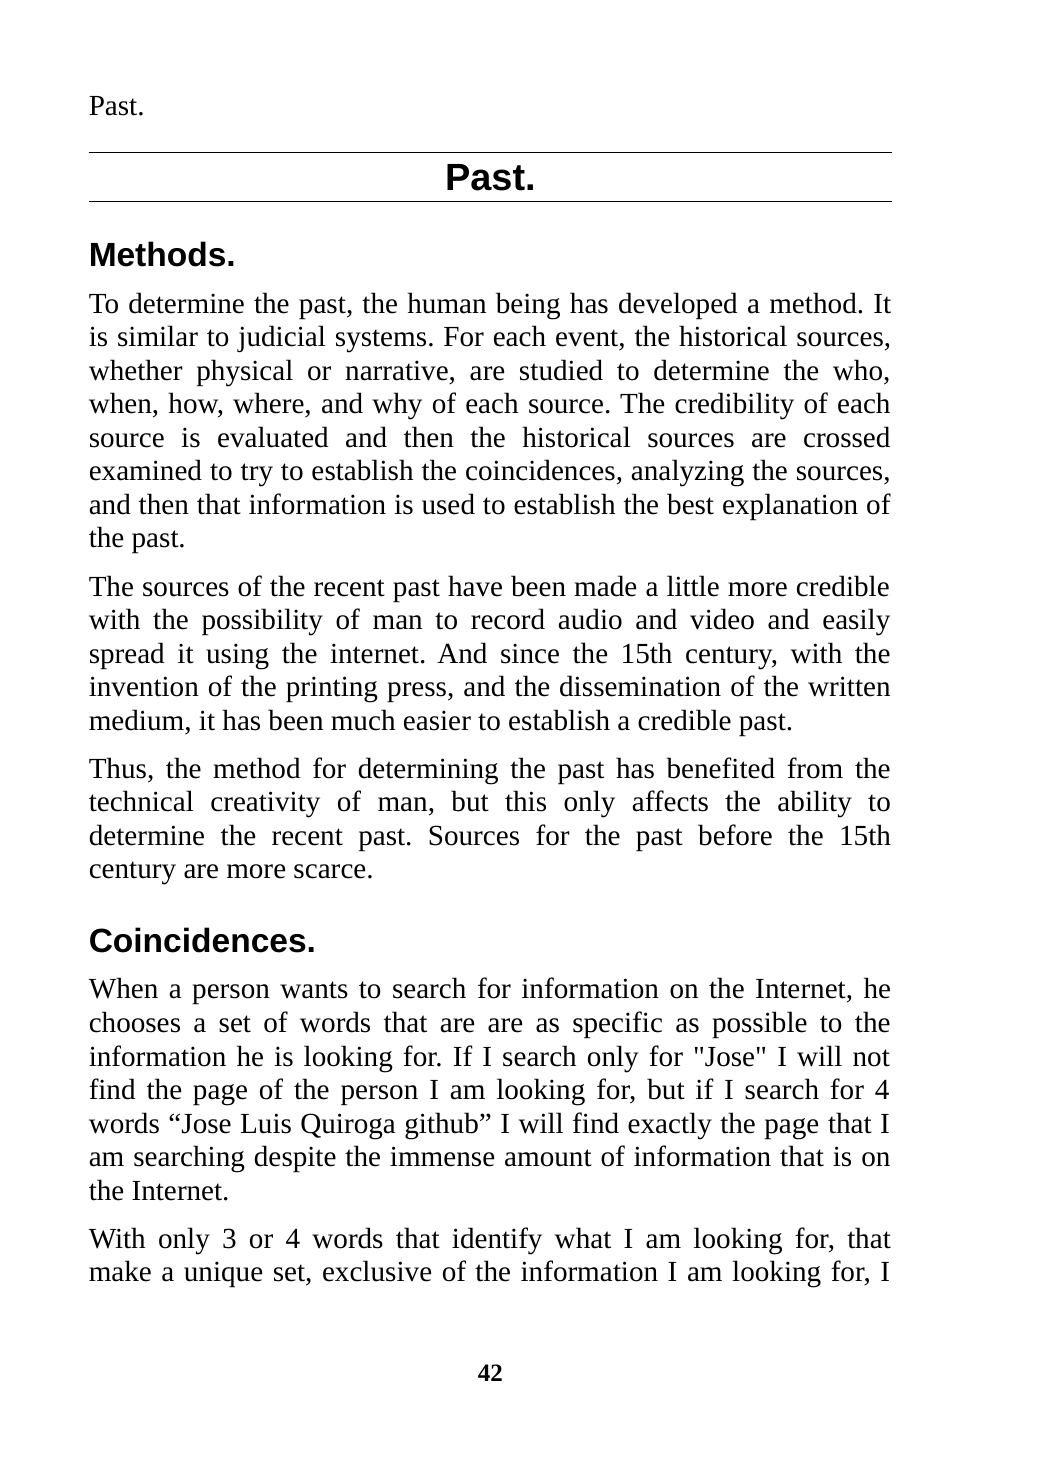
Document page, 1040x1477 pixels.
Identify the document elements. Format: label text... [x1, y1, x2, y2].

text When a person wants to search for information on the Internet, he chooses a set of words that are are as specific as possible to the information he is looking for. If I search only for "Jose" I will not find the page of the person I am looking for, but if I search for 4 words “Jose Luis Quiroga github” I will find exactly the page that I am searching despite the immense amount of information that is on the Internet. [88, 972, 892, 1206]
subtitle Coincidences. [88, 921, 892, 959]
text To determine the past, the human being has developed a method. It is similar to judicial systems. For each event, the historical sources, whether physical or narrative, are studied to determine the who, when, how, where, and why of each source. The credibility of each source is evaluated and then the historical sources are crossed examined to try to establish the coincidences, analyzing the sources, and then that information is used to establish the best explanation of the past. [88, 286, 892, 554]
subtitle Methods. [88, 234, 892, 273]
text Thus, the method for determining the past has benefited from the technical creativity of man, but this only affects the ability to determine the recent past. Sources for the past before the 15th century are more scarce. [88, 751, 892, 885]
subtitle Past. [88, 153, 892, 201]
text The sources of the recent past have been made a little more credible with the possibility of man to record audio and video and easily spread it using the internet. And since the 15th century, with the invention of the printing press, and the dissemination of the written medium, it has been much easier to establish a credible past. [88, 569, 892, 736]
text With only 3 or 4 words that identify what I am looking for, that make a unique set, exclusive of the information I am looking for, I [88, 1221, 892, 1288]
